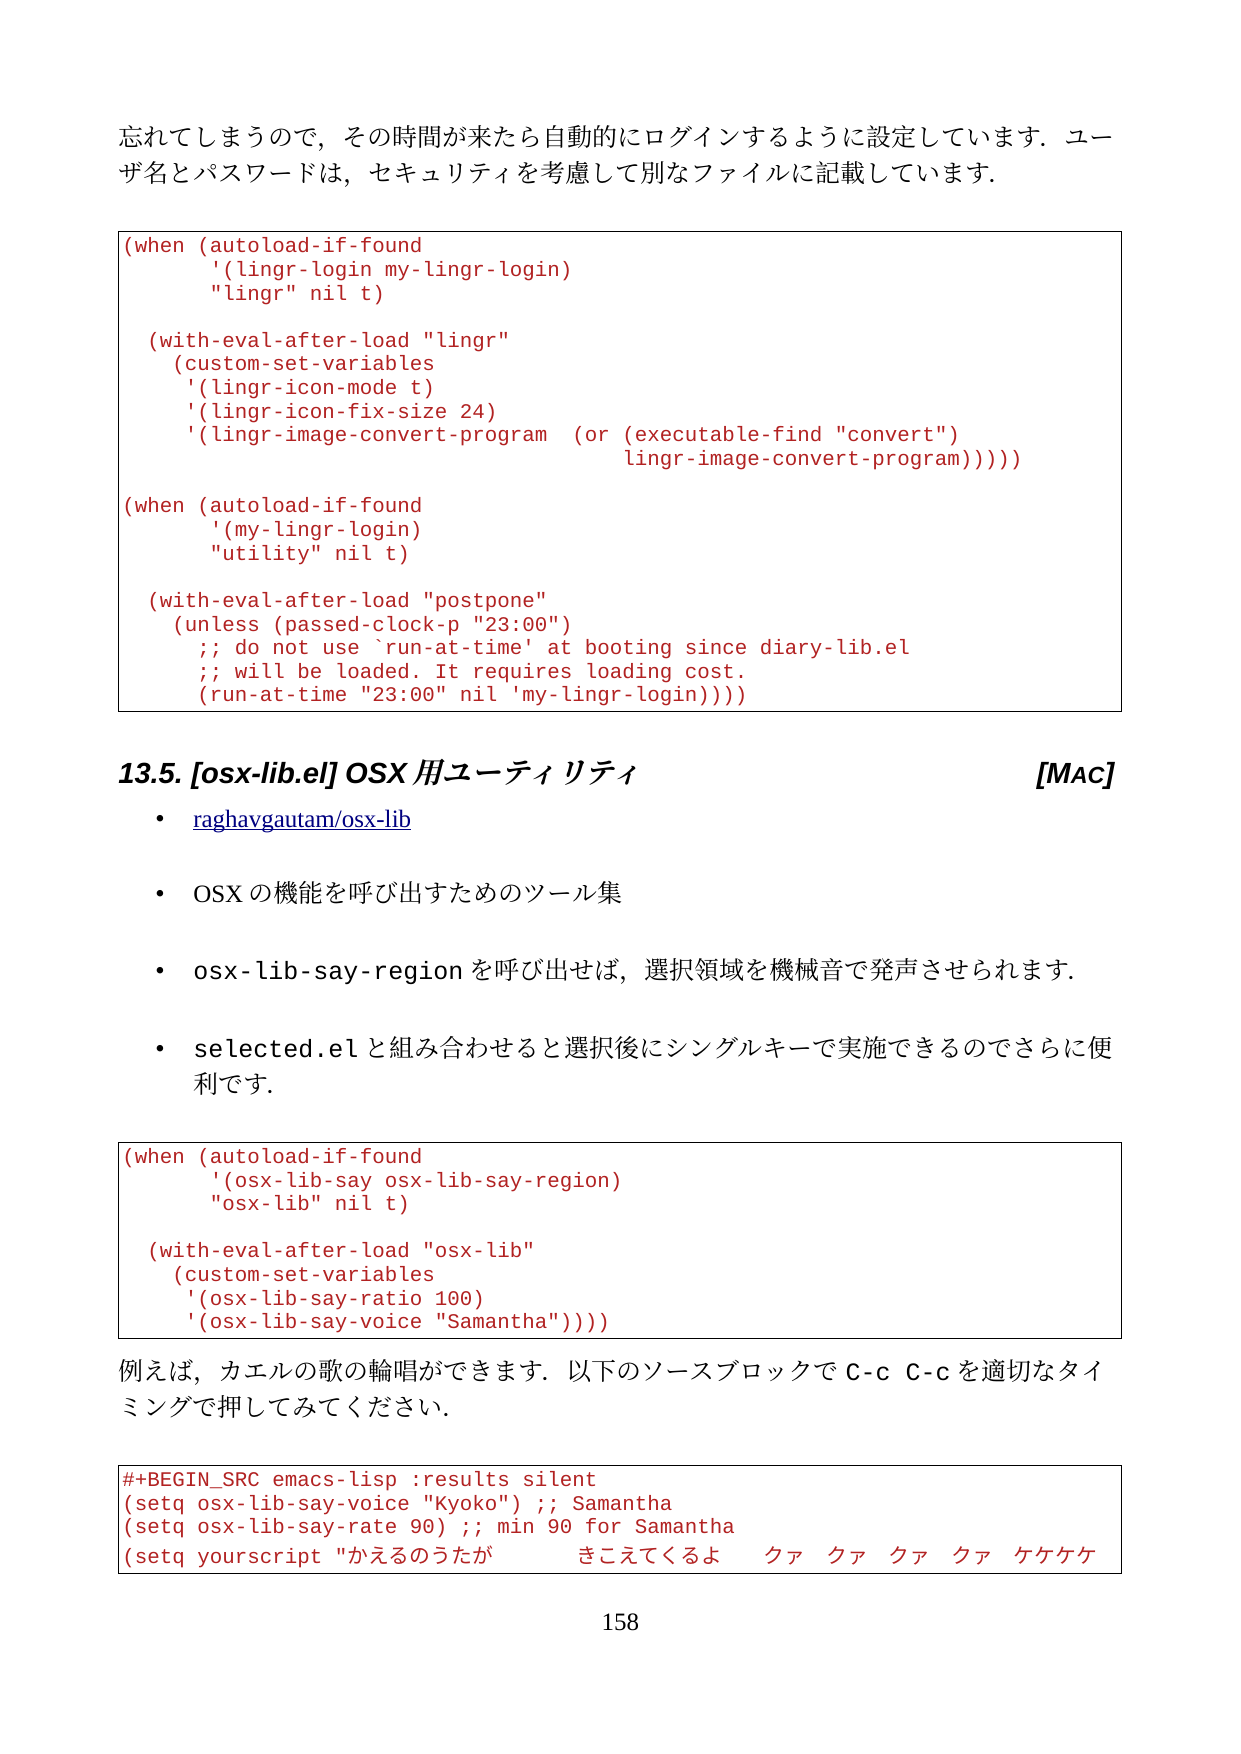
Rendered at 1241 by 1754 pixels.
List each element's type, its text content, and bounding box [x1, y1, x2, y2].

text (setq osx-lib-say-voice "Kyoko") ;; Samantha [119, 1488, 1121, 1512]
text (when (autoload-if-found [119, 232, 1121, 255]
text (unless (passed-clock-p "23:00") [119, 609, 1121, 633]
subtitle [osx-lib.el] OSX用ユーティリティ [Mac] [118, 749, 1122, 791]
text (custom-set-variables [119, 349, 1121, 373]
text (with-eval-after-load "osx-lib" [119, 1237, 1121, 1260]
text #+BEGIN_SRC emacs-lisp :results silent [119, 1466, 1121, 1488]
text (with-eval-after-load "lingr" [119, 326, 1121, 349]
text (run-at-time "23:00" nil 'my-lingr-login)))) [119, 681, 1121, 711]
text lingr-image-convert-program))))) [119, 444, 1121, 468]
list osx-lib-say-region を呼び出せば，選択領域を機械音で発声させられます． [156, 951, 1122, 1016]
text ;; do not use `run-at-time' at booting since diary-lib.el [119, 633, 1121, 657]
text '(osx-lib-say-voice "Samantha")))) [119, 1307, 1121, 1338]
text '(osx-lib-say osx-lib-say-region) [119, 1166, 1121, 1189]
text (custom-set-variables [119, 1260, 1121, 1284]
text 例えば，カエルの歌の輪唱ができます．以下のソースブロックで C-c C-c を適切なタイミングで押してみてください． [118, 1351, 1122, 1452]
text '(lingr-login my-lingr-login) [119, 255, 1121, 278]
text ;; will be loaded. It requires loading cost. [119, 657, 1121, 681]
text '(lingr-icon-fix-size 24) [119, 397, 1121, 420]
list selected.el と組み合わせると選択後にシングルキーで実施できるのでさらに便利です． [156, 1028, 1122, 1129]
text (when (autoload-if-found [119, 1143, 1121, 1166]
text "osx-lib" nil t) [119, 1189, 1121, 1213]
text (when (autoload-if-found [119, 491, 1121, 515]
text '(osx-lib-say-ratio 100) [119, 1284, 1121, 1307]
list OSXの機能を呼び出すためのツール集 [156, 874, 1122, 938]
text (with-eval-after-load "postpone" [119, 586, 1121, 609]
text (setq yourscript "かえるのうたが きこえてくるよ クァ クァ クァ クァ ケケケケ [119, 1536, 1121, 1573]
text '(lingr-icon-mode t) [119, 373, 1121, 397]
text (setq osx-lib-say-rate 90) ;; min 90 for Samantha [119, 1512, 1121, 1536]
text "utility" nil t) [119, 539, 1121, 562]
text '(lingr-image-convert-program (or (executable-find "convert") [119, 420, 1121, 444]
text "lingr" nil t) [119, 278, 1121, 302]
list raghavgautam/osx-lib [156, 804, 1122, 861]
text 忘れてしまうので，その時間が来たら自動的にログインするように設定しています．ユーザ名とパスワードは，セキュリティを考慮して別なファイルに記載しています． [118, 118, 1122, 219]
text '(my-lingr-login) [119, 515, 1121, 539]
